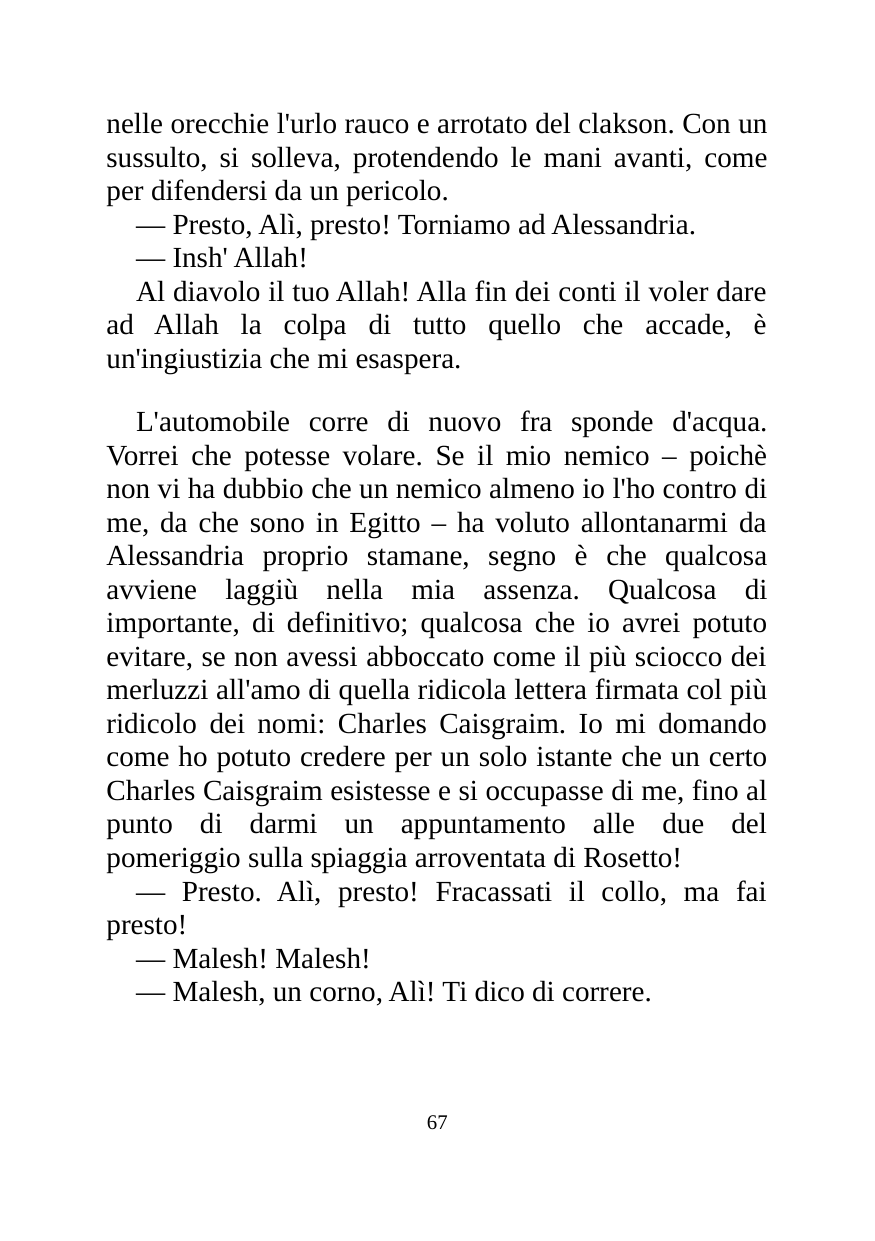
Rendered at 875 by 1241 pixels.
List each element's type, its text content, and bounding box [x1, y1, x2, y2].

text — Presto. Alì, presto! Fracassati il collo, ma fai presto! [106, 874, 768, 941]
text — Presto, Alì, presto! Torniamo ad Alessandria. [106, 207, 768, 240]
text — Insh' Allah! [106, 240, 768, 274]
text — Malesh! Malesh! [106, 941, 768, 974]
text L'automobile corre di nuovo fra sponde d'acqua. Vorrei che potesse volare. Se il mio nemico – poichè non vi ha dubbio che un nemico almeno io l'ho contro di me, da che sono in Egitto – ha voluto allontanarmi da Alessandria proprio stamane, segno è che qualcosa avviene laggiù nella mia assenza. Qualcosa di importante, di definitivo; qualcosa che io avrei potuto evitare, se non avessi abboccato come il più sciocco dei merluzzi all'amo di quella ridicola lettera firmata col più ridicolo dei nomi: Charles Caisgraim. Io mi domando come ho potuto credere per un solo istante che un certo Charles Caisgraim esistesse e si occupasse di me, fino al punto di darmi un appuntamento alle due del pomeriggio sulla spiaggia arroventata di Rosetto! [106, 404, 768, 874]
text nelle orecchie l'urlo rauco e arrotato del clakson. Con un sussulto, si solleva, protendendo le mani avanti, come per difendersi da un pericolo. [106, 106, 768, 207]
text — Malesh, un corno, Alì! Ti dico di correre. [106, 974, 768, 1008]
text Al diavolo il tuo Allah! Alla fin dei conti il voler dare ad Allah la colpa di tutto quello che accade, è un'ingiustizia che mi esaspera. [106, 274, 768, 374]
